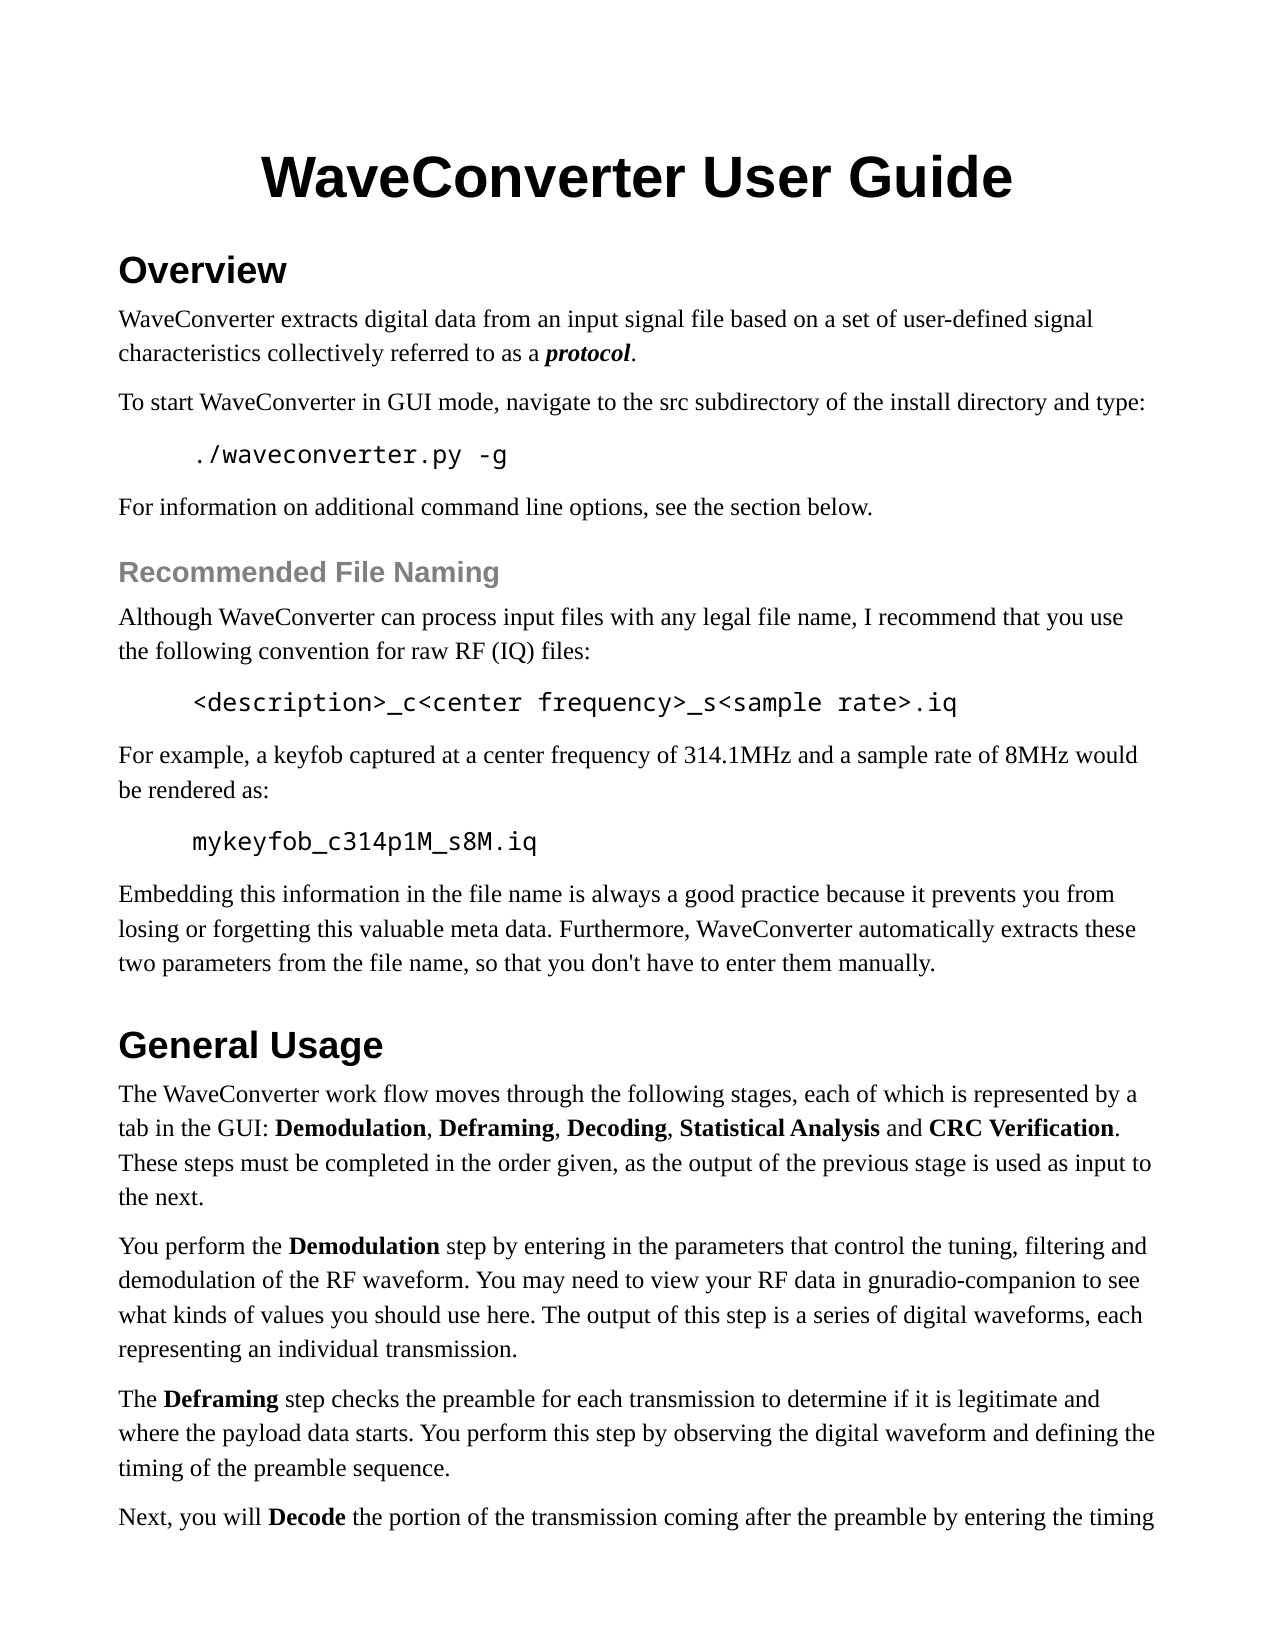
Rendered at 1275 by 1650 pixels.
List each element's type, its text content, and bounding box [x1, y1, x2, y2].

text You perform the Demodulation step by entering in the parameters that control the tuning, filtering and demodulation of the RF waveform. You may need to view your RF data in gnuradio-companion to see what kinds of values you should use here. The output of this step is a series of digital waveforms, each representing an individual transmission. [118, 1231, 1157, 1363]
subtitle General Usage [118, 1022, 1157, 1066]
text To start WaveConverter in GUI mode, navigate to the src subdirectory of the install directory and type: [118, 387, 1157, 416]
text mykeyfob_c314p1M_s8M.iq [118, 824, 1157, 858]
text <description>_c<center frequency>_s<sample rate>.iq [118, 685, 1157, 719]
text Next, you will Decode the portion of the transmission coming after the preamble by entering the timing [118, 1502, 1157, 1530]
subtitle Overview [118, 248, 1157, 291]
text Although WaveConverter can process input files with any legal file name, I recommend that you use the following convention for raw RF (IQ) files: [118, 602, 1157, 665]
text WaveConverter extracts digital data from an input signal file based on a set of user-defined signal characteristics collectively referred to as a protocol. [118, 304, 1157, 367]
text For information on additional command line options, see the section below. [118, 492, 1157, 521]
text The WaveConverter work flow moves through the following stages, each of which is represented by a tab in the GUI: Demodulation, Deframing, Decoding, Statistical Analysis and CRC Verification. These steps must be completed in the order given, as the output of the previous stage is used as input to the next. [118, 1079, 1157, 1211]
text Embedding this information in the file name is always a good practice because it prevents you from losing or forgetting this valuable meta data. Furthermore, WaveConverter automatically extracts these two parameters from the file name, so that you don't have to enter them manually. [118, 879, 1157, 977]
text For example, a keyfob captured at a center frequency of 314.1MHz and a sample rate of 8MHz would be rendered as: [118, 741, 1157, 804]
text ./waveconverter.py -g [118, 436, 1157, 471]
title WaveConverter User Guide [118, 143, 1157, 210]
text The Deframing step checks the preamble for each transmission to determine if it is legitimate and where the payload data starts. You perform this step by observing the digital waveform and defining the timing of the preamble sequence. [118, 1384, 1157, 1481]
subtitle Recommended File Naming [118, 556, 1157, 589]
